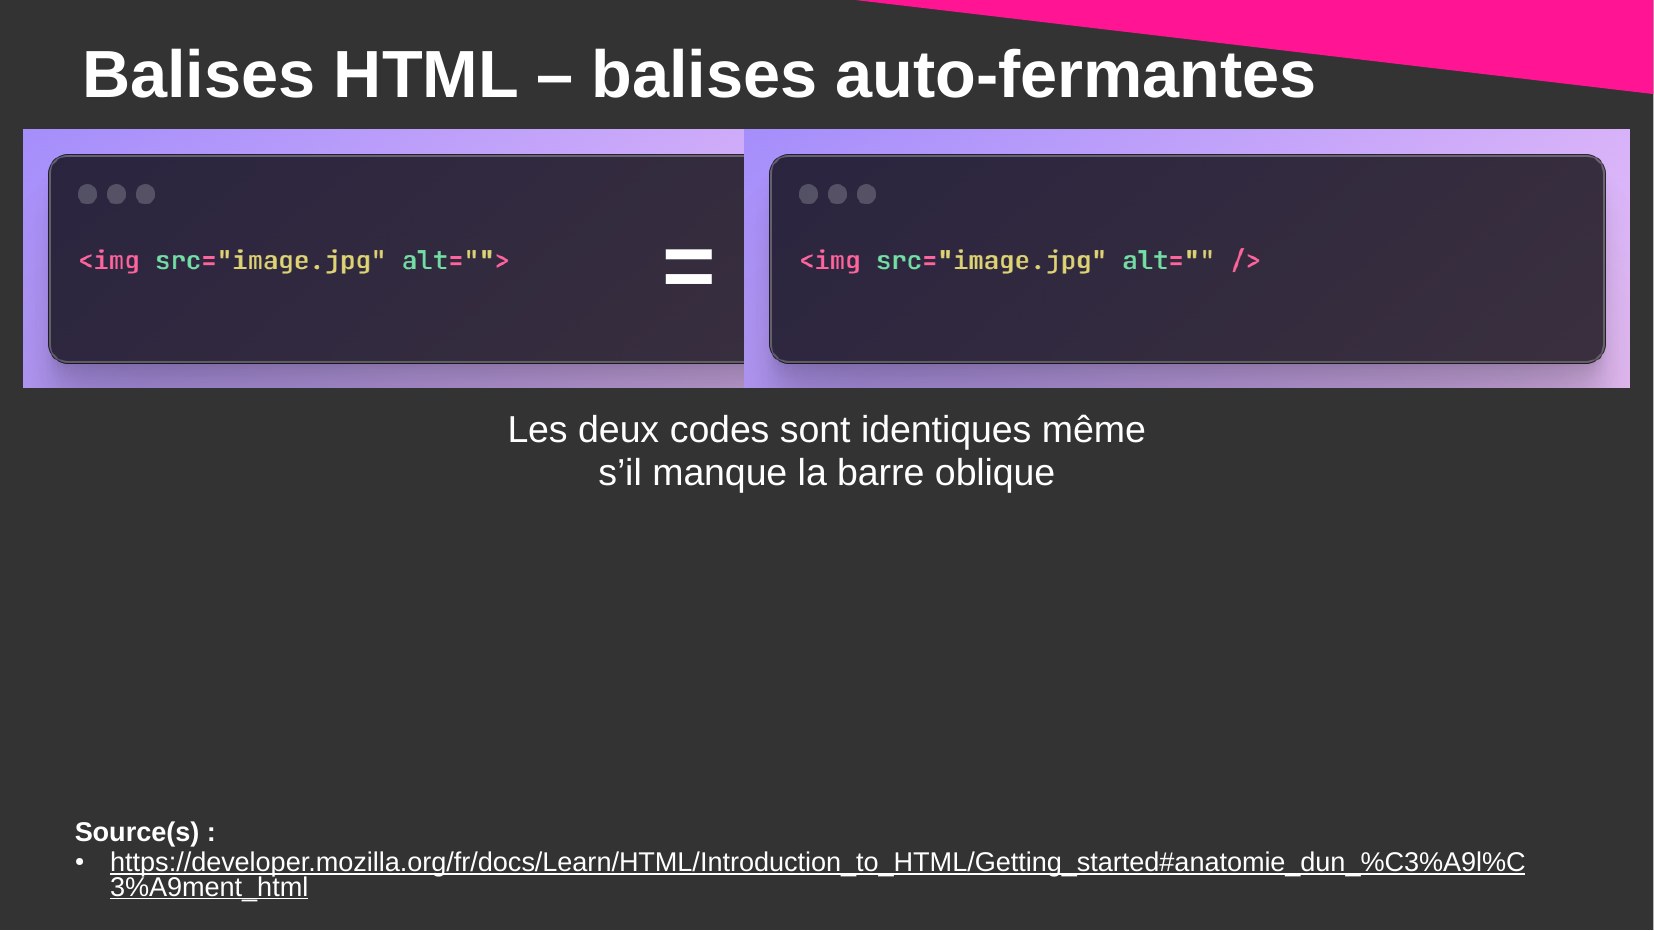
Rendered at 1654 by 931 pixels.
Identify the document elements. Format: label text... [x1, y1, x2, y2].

picture [23, 129, 1630, 388]
text_box Source(s) : https://developer.mozilla.org/fr/docs/Learn/HTML/Introduction_to_HTML/Getting_started#anatomie_dun_%C3%A9l%C3%A9ment_html [59, 809, 1546, 915]
text_box Les deux codes sont identiques même s’il manque la barre oblique [471, 401, 1182, 543]
title Balises HTML – balises auto-fermantes [82, 36, 1571, 122]
text_box [855, 0, 1654, 95]
text_box = [496, 206, 884, 325]
